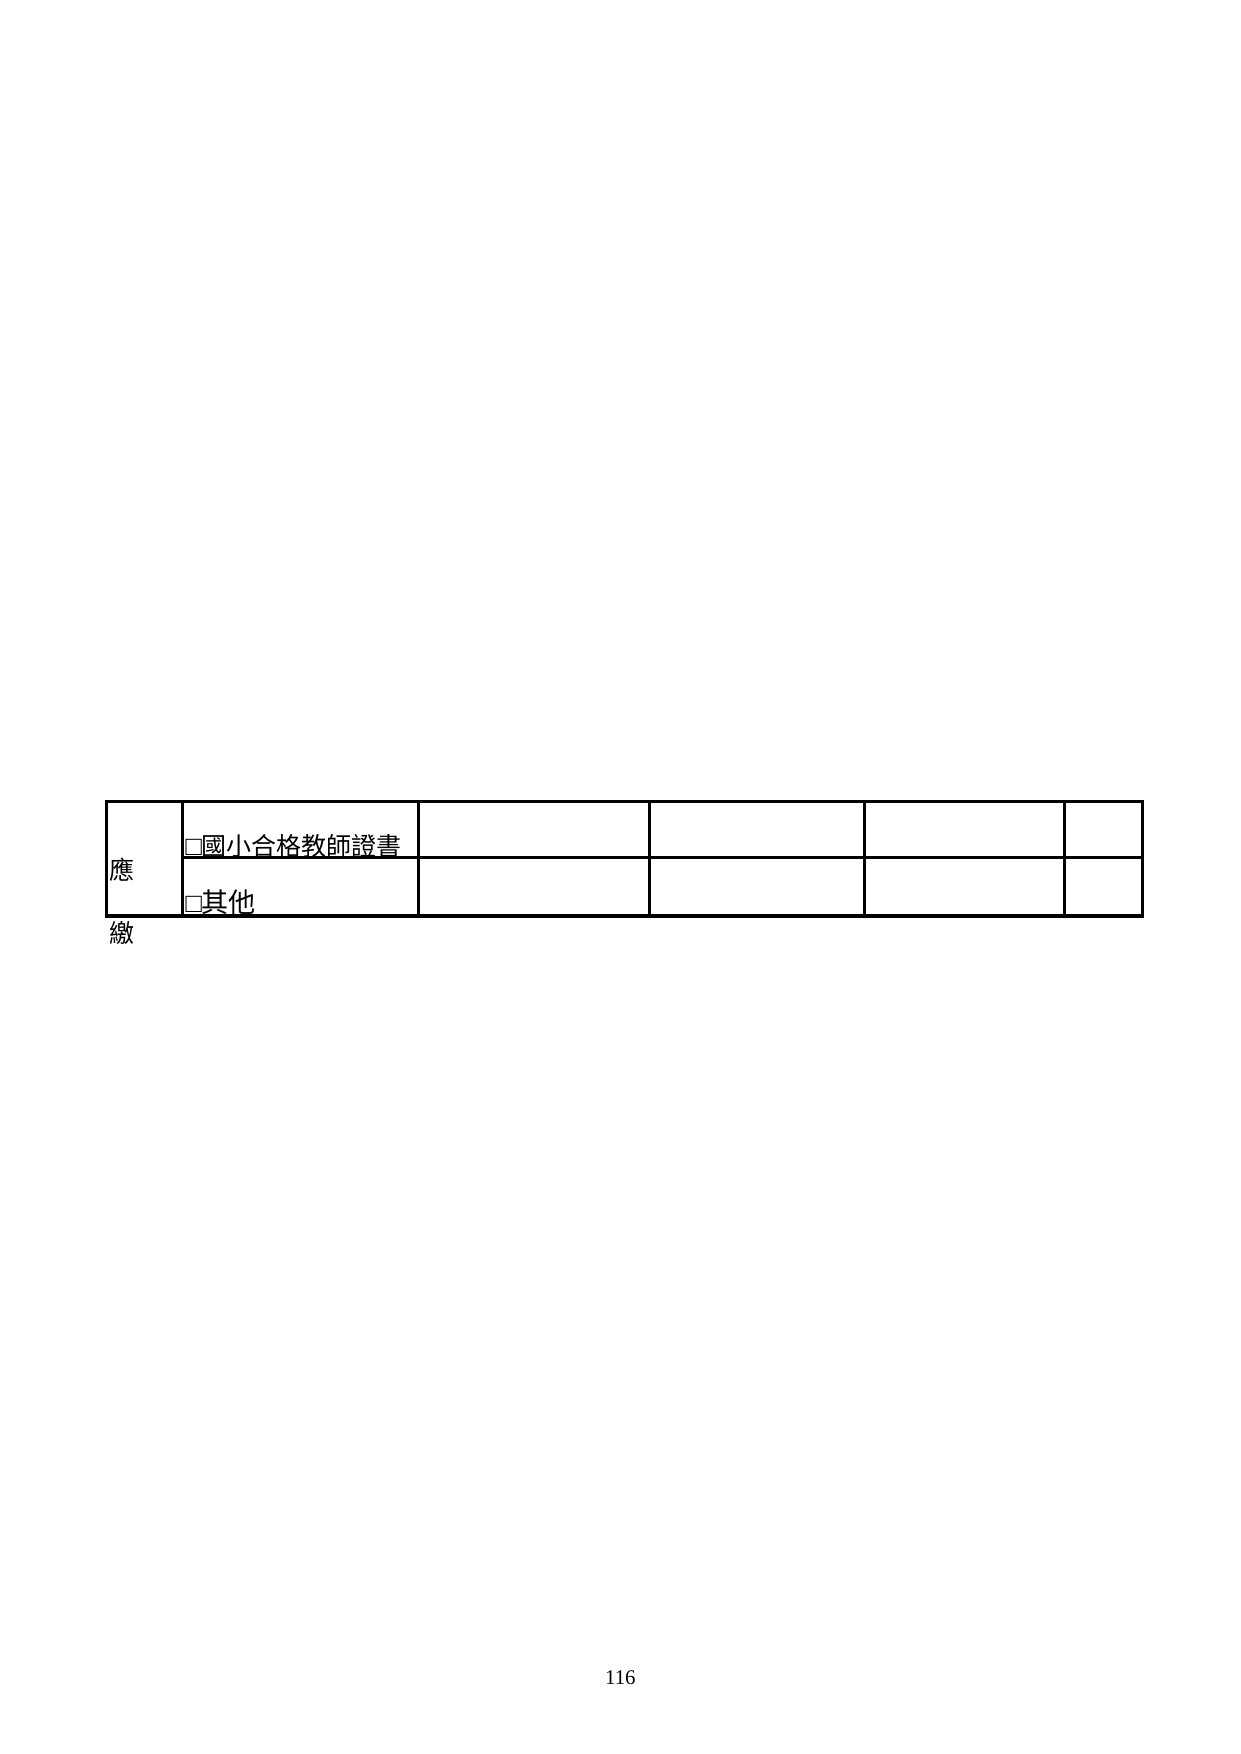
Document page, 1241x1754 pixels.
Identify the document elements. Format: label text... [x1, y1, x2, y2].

table_cell [866, 803, 1063, 856]
table_cell [1066, 803, 1141, 856]
table_cell [651, 803, 863, 856]
table_cell 應 繳 驗 證 件 [108, 803, 181, 914]
table_cell [651, 859, 863, 914]
table_cell [1066, 859, 1141, 914]
table_cell □國小合格教師證書 [184, 803, 417, 856]
table_cell [866, 859, 1063, 914]
table_cell [420, 803, 648, 856]
table_cell □其他 [184, 859, 417, 914]
table_cell [420, 859, 648, 914]
